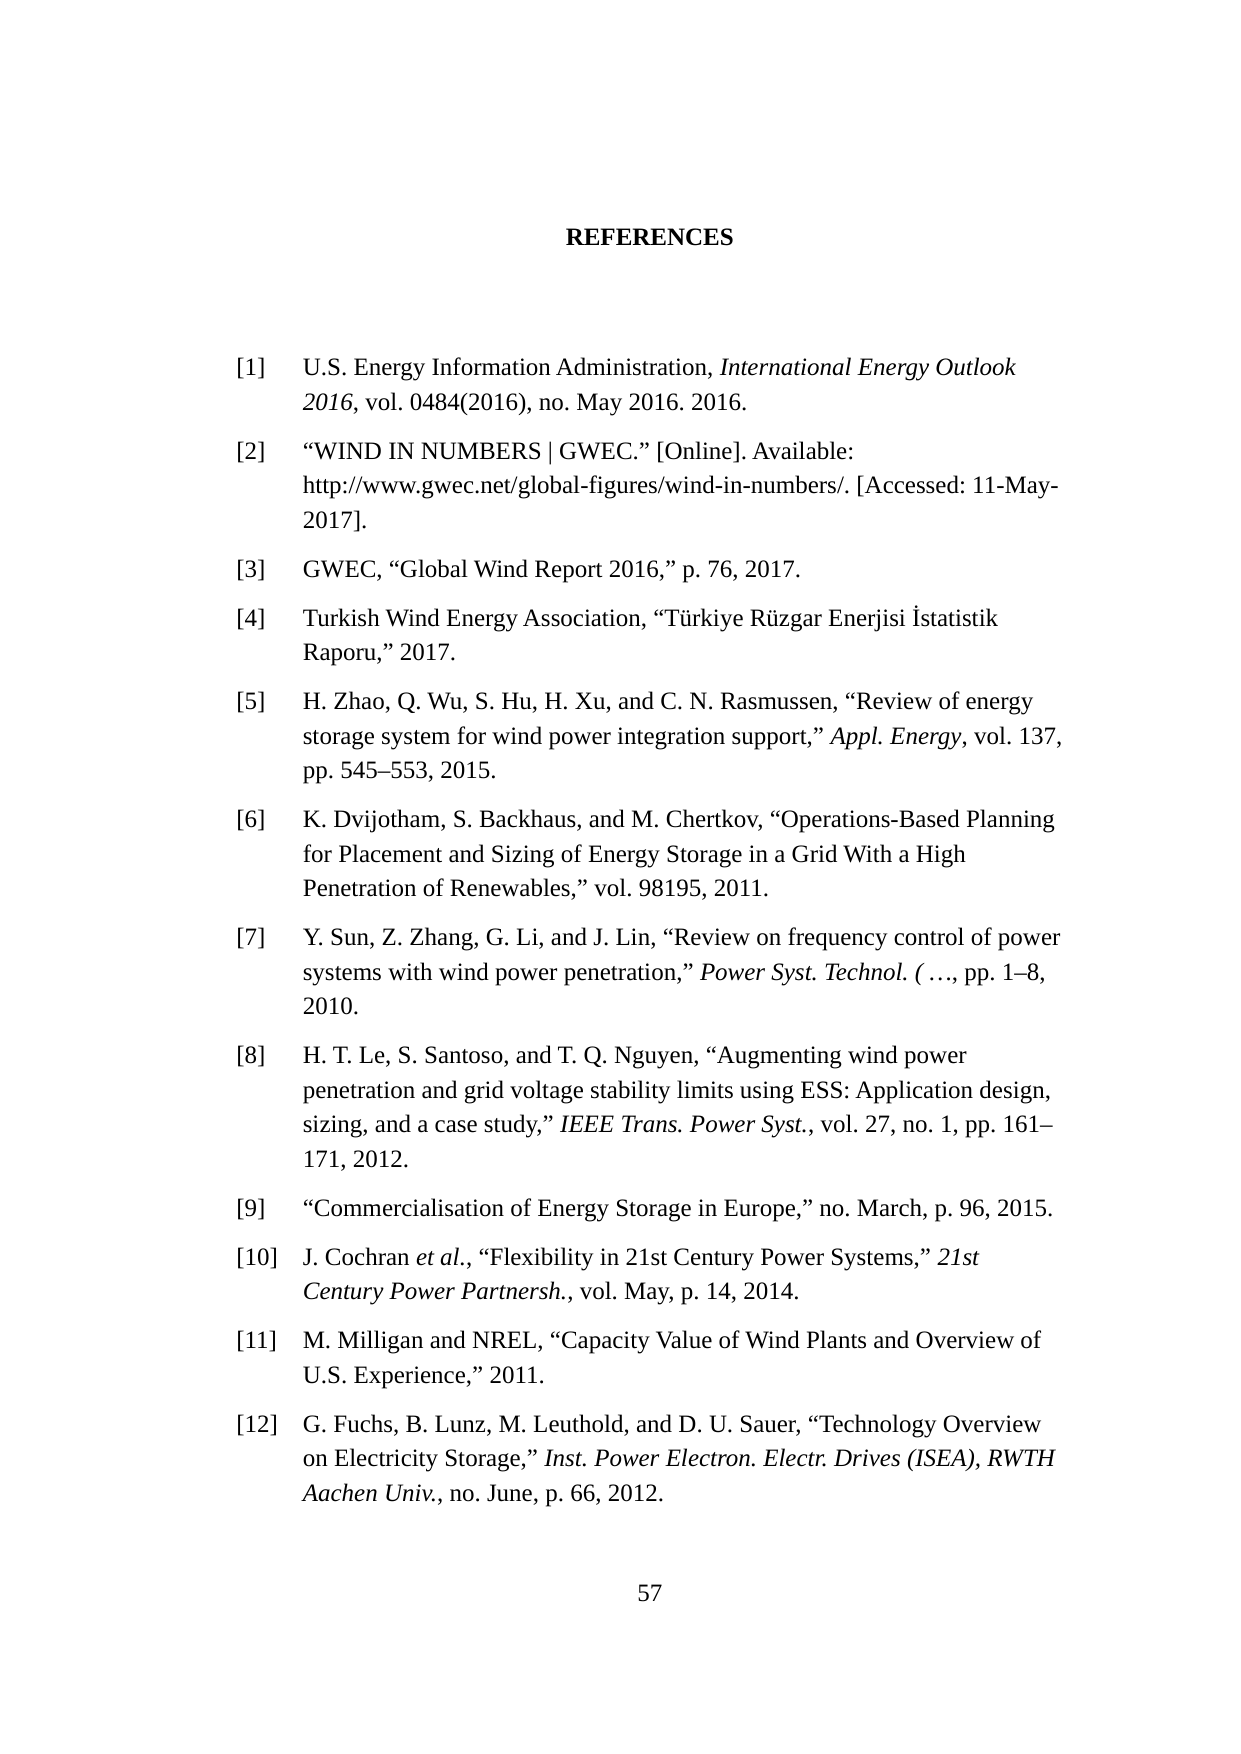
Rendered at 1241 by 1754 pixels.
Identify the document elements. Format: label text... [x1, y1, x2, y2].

text [9] “Commercialisation of Energy Storage in Europe,” no. March, p. 96, 2015. [236, 1193, 1063, 1222]
text [10] J. Cochran et al., “Flexibility in 21st Century Power Systems,” 21st Century Power Partnersh., vol. May, p. 14, 2014. [236, 1242, 1063, 1305]
text [5] H. Zhao, Q. Wu, S. Hu, H. Xu, and C. N. Rasmussen, “Review of energy storage system for wind power integration support,” Appl. Energy, vol. 137, pp. 545–553, 2015. [236, 686, 1063, 784]
text REFERENCES [236, 222, 1063, 250]
text [6] K. Dvijotham, S. Backhaus, and M. Chertkov, “Operations-Based Planning for Placement and Sizing of Energy Storage in a Grid With a High Penetration of Renewables,” vol. 98195, 2011. [236, 804, 1063, 902]
text [2] “WIND IN NUMBERS | GWEC.” [Online]. Available: http://www.gwec.net/global-figures/wind-in-numbers/. [Accessed: 11-May-2017]. [236, 436, 1063, 533]
text [1] U.S. Energy Information Administration, International Energy Outlook 2016, vol. 0484(2016), no. May 2016. 2016. [236, 352, 1063, 415]
text [11] M. Milligan and NREL, “Capacity Value of Wind Plants and Overview of U.S. Experience,” 2011. [236, 1326, 1063, 1389]
text [3] GWEC, “Global Wind Report 2016,” p. 76, 2017. [236, 554, 1063, 582]
text [4] Turkish Wind Energy Association, “Türkiye Rüzgar Enerjisi İstatistik Raporu,” 2017. [236, 603, 1063, 666]
text [7] Y. Sun, Z. Zhang, G. Li, and J. Lin, “Review on frequency control of power systems with wind power penetration,” Power Syst. Technol. ( …, pp. 1–8, 2010. [236, 922, 1063, 1020]
text [8] H. T. Le, S. Santoso, and T. Q. Nguyen, “Augmenting wind power penetration and grid voltage stability limits using ESS: Application design, sizing, and a case study,” IEEE Trans. Power Syst., vol. 27, no. 1, pp. 161–171, 2012. [236, 1040, 1063, 1173]
text [12] G. Fuchs, B. Lunz, M. Leuthold, and D. U. Sauer, “Technology Overview on Electricity Storage,” Inst. Power Electron. Electr. Drives (ISEA), RWTH Aachen Univ., no. June, p. 66, 2012. [236, 1409, 1063, 1507]
